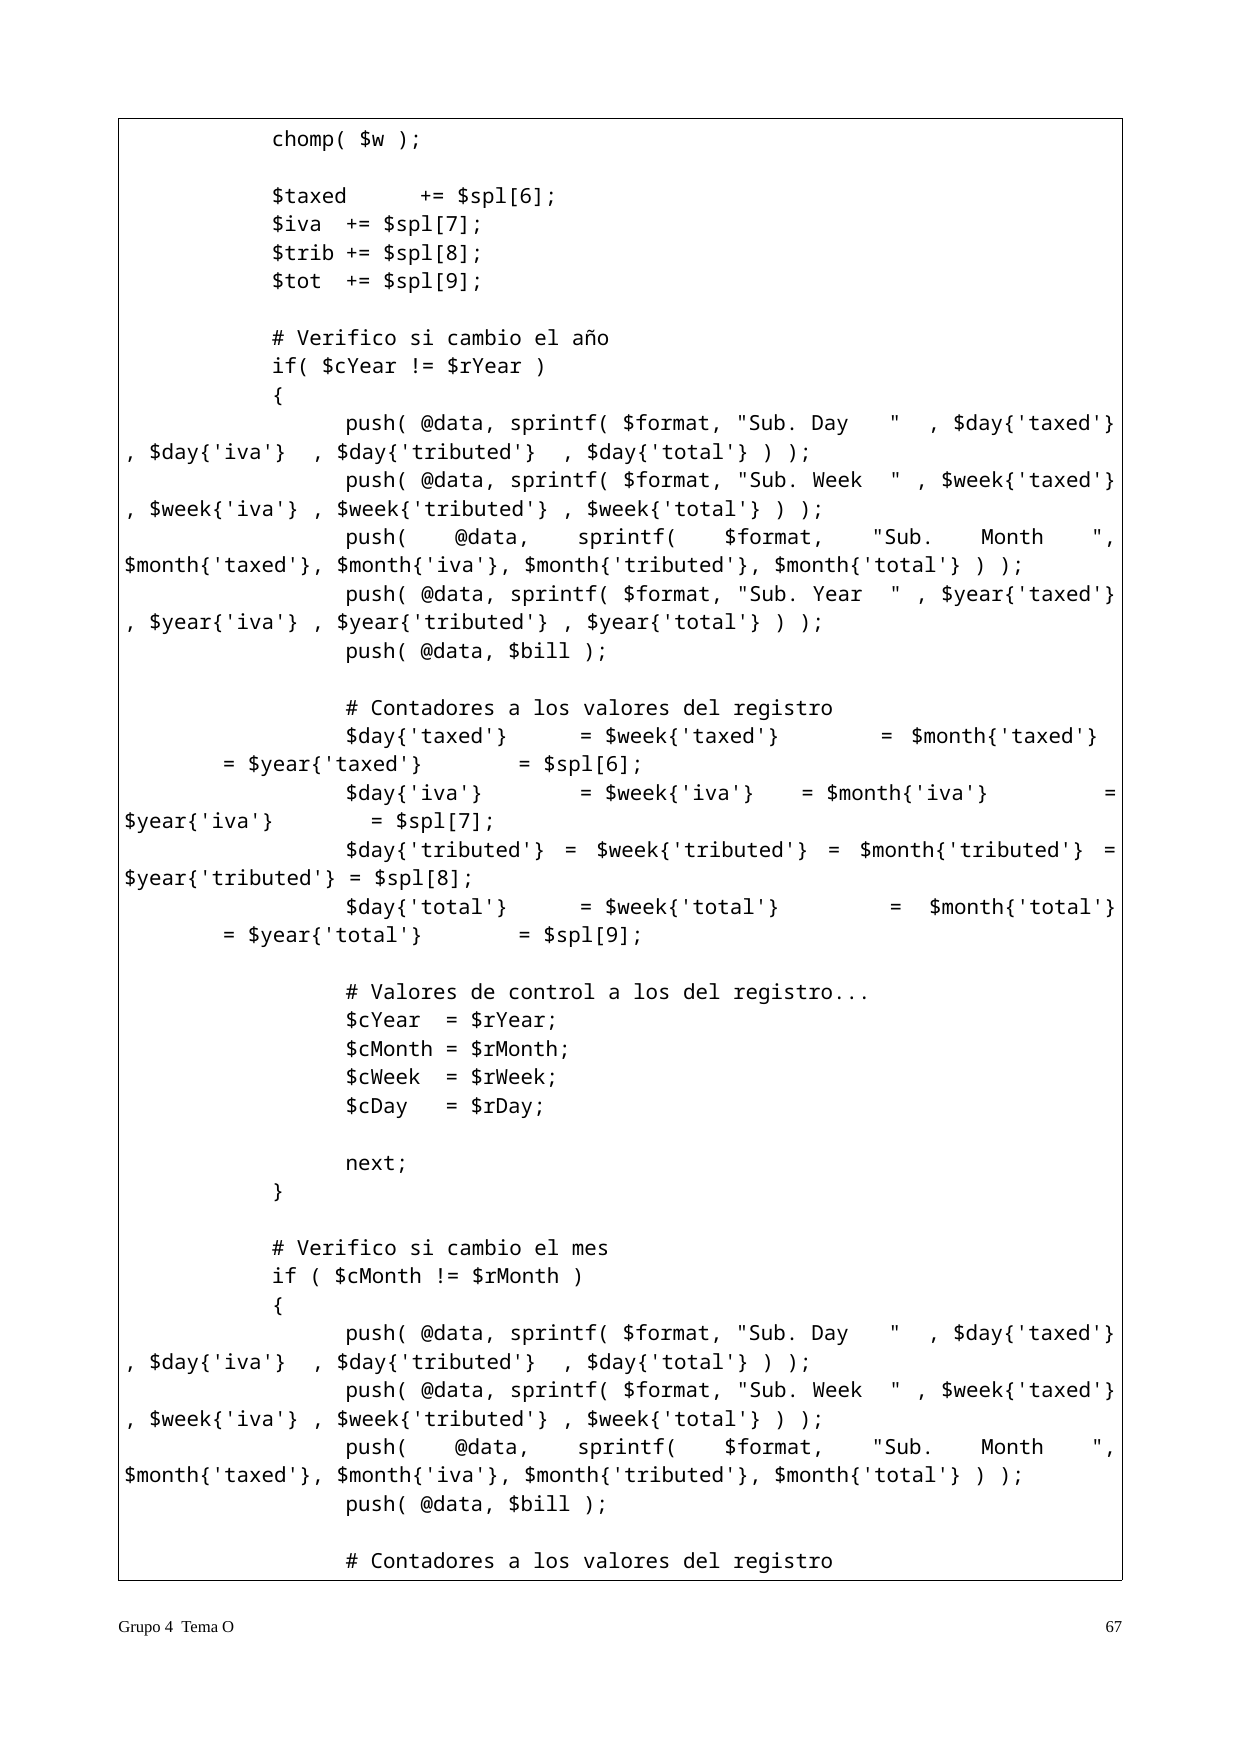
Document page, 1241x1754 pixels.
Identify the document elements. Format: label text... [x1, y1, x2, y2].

table_header chomp( $w ); $taxed += $spl[6]; $iva += $spl[7]; $trib += $spl[8]; $tot += $spl[9]; # Verifico si cambio el año if( $cYear != $rYear ) { push( @data, sprintf( $format, "Sub. Day " , $day{'taxed'} , $day{'iva'} , $day{'tributed'} , $day{'total'} ) ); push( @data, sprintf( $format, "Sub. Week " , $week{'taxed'} , $week{'iva'} , $week{'tributed'} , $week{'total'} ) ); push( @data, sprintf( $format, "Sub. Month ", $month{'taxed'}, $month{'iva'}, $month{'tributed'}, $month{'total'} ) ); push( @data, sprintf( $format, "Sub. Year " , $year{'taxed'} , $year{'iva'} , $year{'tributed'} , $year{'total'} ) ); push( @data, $bill ); # Contadores a los valores del registro $day{'taxed'} = $week{'taxed'} = $month{'taxed'} = $year{'taxed'} = $spl[6]; $day{'iva'} = $week{'iva'} = $month{'iva'} = $year{'iva'} = $spl[7]; $day{'tributed'} = $week{'tributed'} = $month{'tributed'} = $year{'tributed'} = $spl[8]; $day{'total'} = $week{'total'} = $month{'total'} = $year{'total'} = $spl[9]; # Valores de control a los del registro... $cYear = $rYear; $cMonth = $rMonth; $cWeek = $rWeek; $cDay = $rDay; next; } # Verifico si cambio el mes if ( $cMonth != $rMonth ) { push( @data, sprintf( $format, "Sub. Day " , $day{'taxed'} , $day{'iva'} , $day{'tributed'} , $day{'total'} ) ); push( @data, sprintf( $format, "Sub. Week " , $week{'taxed'} , $week{'iva'} , $week{'tributed'} , $week{'total'} ) ); push( @data, sprintf( $format, "Sub. Month ", $month{'taxed'}, $month{'iva'}, $month{'tributed'}, $month{'total'} ) ); push( @data, $bill ); # Contadores a los valores del registro [119, 119, 1122, 1580]
